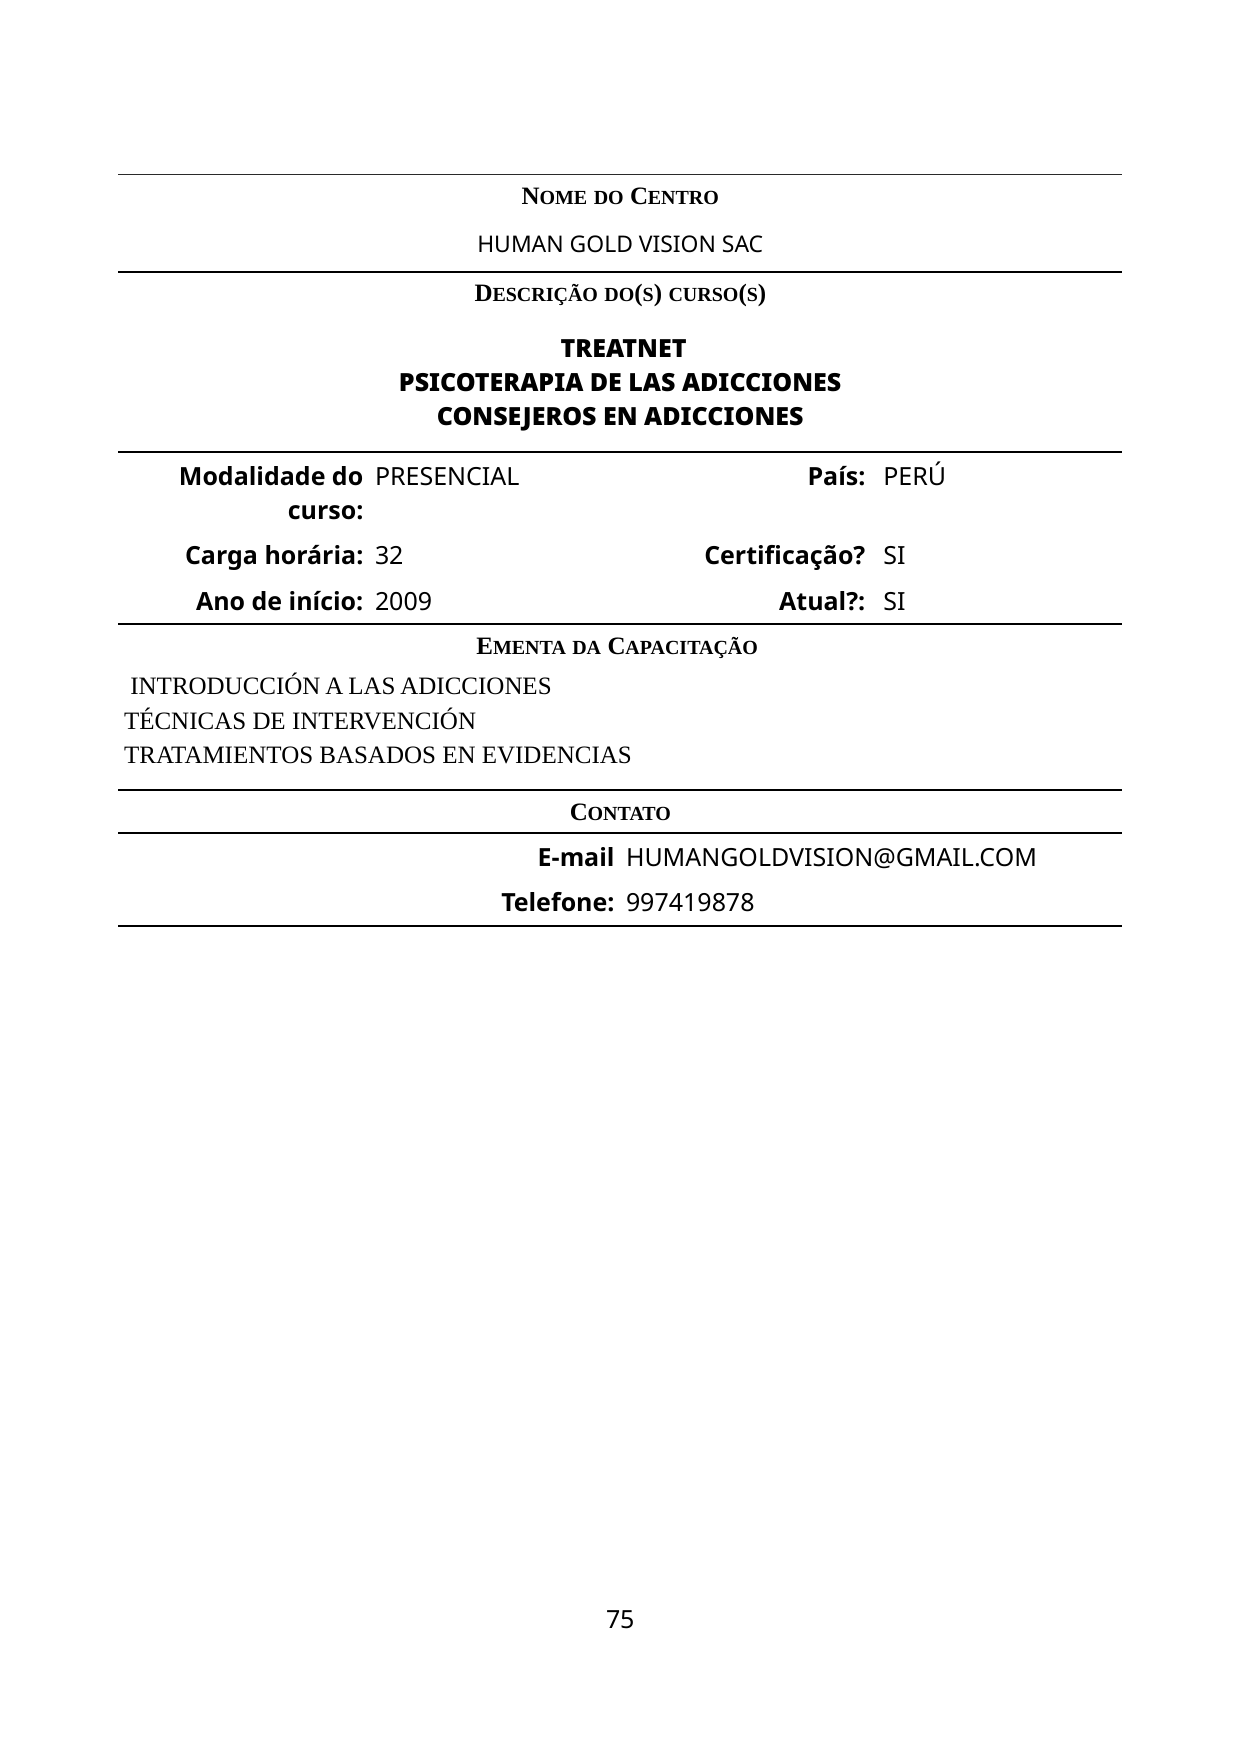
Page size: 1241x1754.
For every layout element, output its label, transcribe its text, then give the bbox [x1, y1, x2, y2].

table_cell Atual?: [620, 578, 871, 623]
table_cell 32 [369, 532, 620, 578]
table_cell E-mail [118, 834, 620, 879]
table_cell TREATNET PSICOTERAPIA DE LAS ADICCIONES CONSEJEROS EN ADICCIONES [118, 313, 1122, 451]
table_cell 997419878 [620, 879, 1122, 925]
table_cell INTRODUCCIÓN A LAS ADICCIONES TÉCNICAS DE INTERVENCIÓN TRATAMIENTOS BASADOS EN EVIDENCIAS [118, 666, 1122, 789]
table_cell Carga horária: [118, 532, 369, 578]
table_cell Ano de início: [118, 578, 369, 623]
table_cell SI [871, 532, 1122, 578]
table_cell Contato [118, 791, 1122, 832]
table_cell Modalidade do curso: [118, 453, 369, 532]
table_cell Telefone: [118, 879, 620, 925]
table_cell PRESENCIAL [369, 453, 620, 532]
table_cell Ementa da Capacitação [118, 625, 1122, 666]
table_cell Descrição do(s) curso(s) [118, 273, 1122, 313]
table_cell HUMAN GOLD VISION SAC [118, 216, 1122, 271]
table_cell SI [871, 578, 1122, 623]
table_cell País: [620, 453, 871, 532]
table_cell Certificação? [620, 532, 871, 578]
table_cell HUMANGOLDVISION@GMAIL.COM [620, 834, 1122, 879]
table_cell 2009 [369, 578, 620, 623]
table_header Nome do Centro [118, 176, 1122, 216]
table_cell PERÚ [871, 453, 1122, 532]
